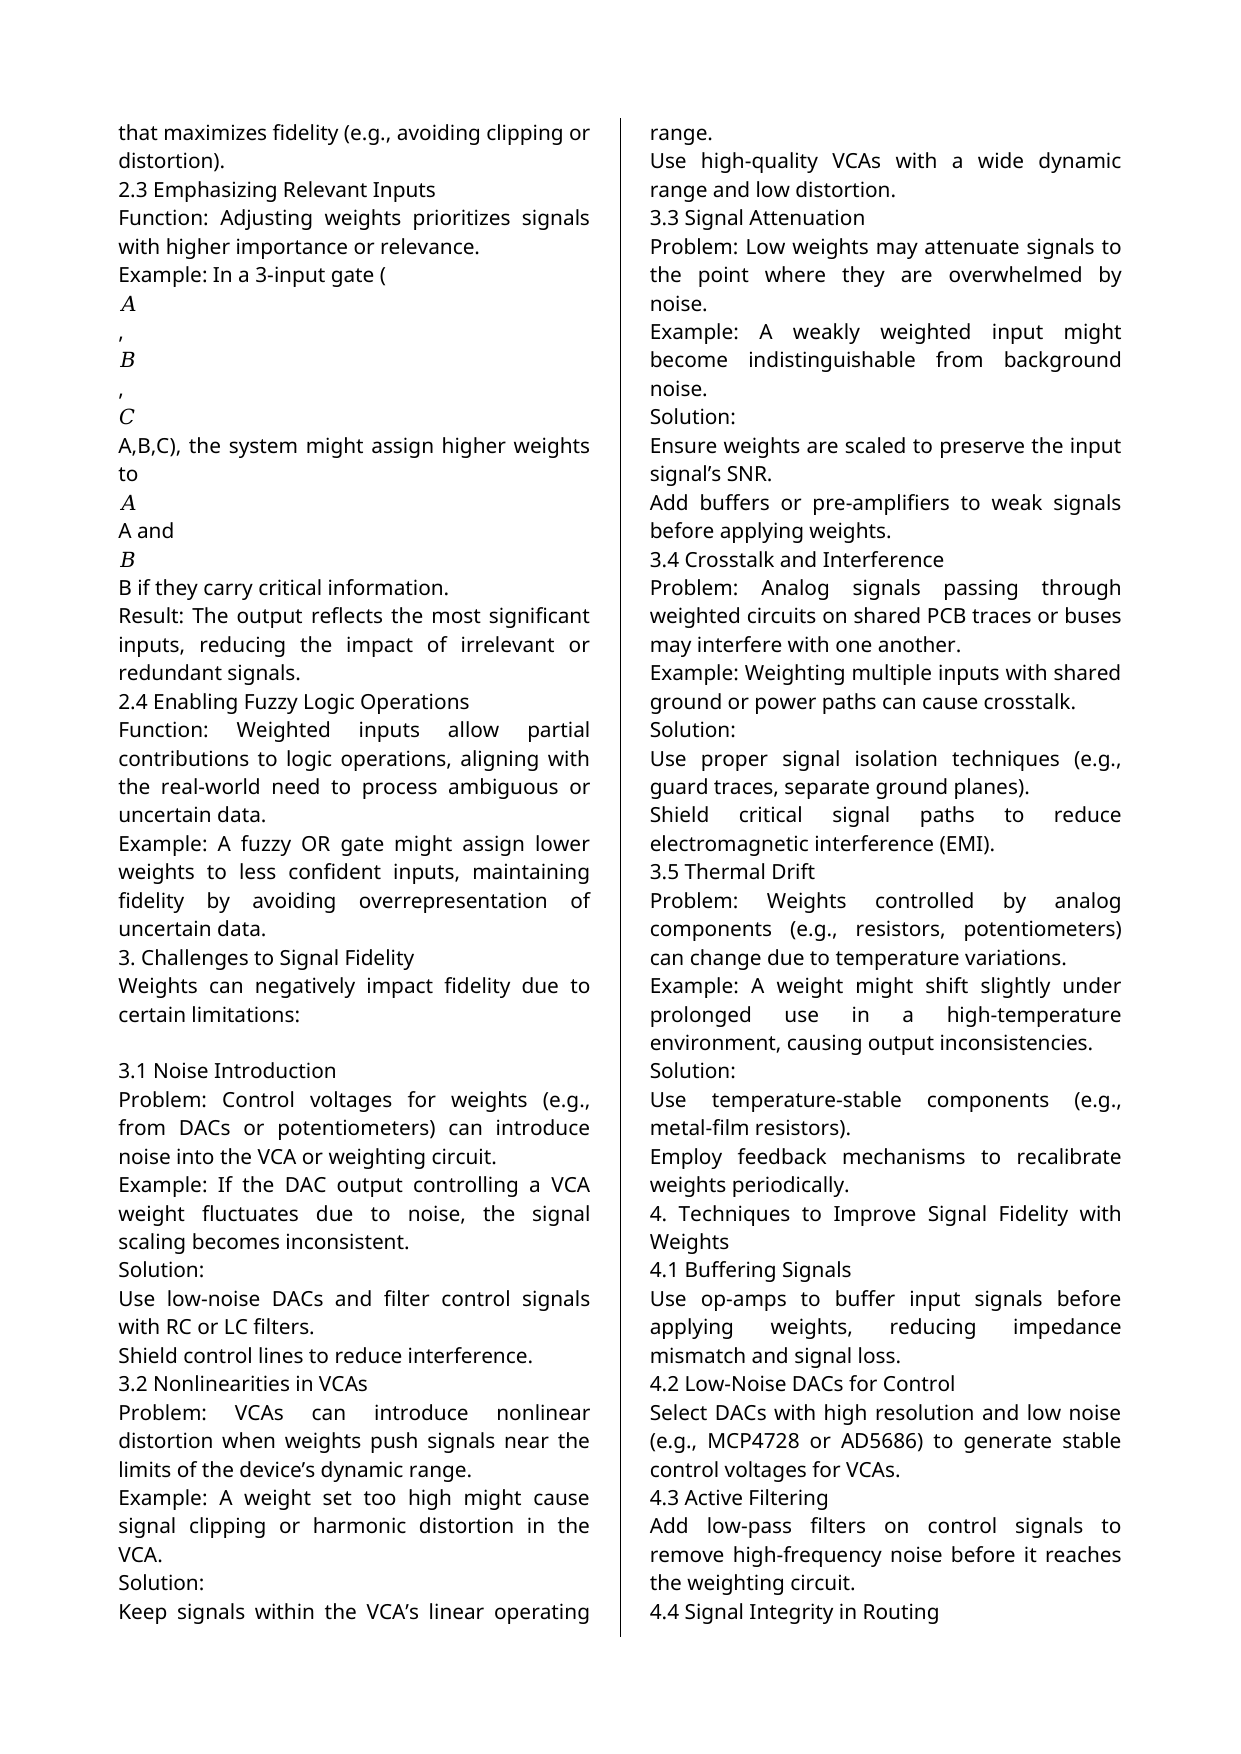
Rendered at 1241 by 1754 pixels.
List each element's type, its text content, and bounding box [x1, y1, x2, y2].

text Example: A weakly weighted input might become indistinguishable from background noise. [649, 317, 1122, 402]
text Result: The output reflects the most significant inputs, reducing the impact of irrelevant or redundant signals. [118, 602, 591, 687]
text 𝐵 [118, 346, 591, 374]
text Add buffers or pre-amplifiers to weak signals before applying weights. [649, 488, 1122, 545]
text Use temperature-stable components (e.g., metal-film resistors). [649, 1085, 1122, 1142]
text Solution: [649, 715, 1122, 744]
text Example: If the DAC output controlling a VCA weight fluctuates due to noise, the signal scaling becomes inconsistent. [118, 1170, 591, 1256]
text 𝐴 [118, 289, 591, 317]
text 𝐵 [118, 545, 591, 573]
text Select DACs with high resolution and low noise (e.g., MCP4728 or AD5686) to generate stable control voltages for VCAs. [649, 1398, 1122, 1483]
text Example: In a 3-input gate ( [118, 260, 591, 289]
text Keep signals within the VCA’s linear operating [118, 1597, 591, 1625]
text Solution: [649, 402, 1122, 431]
text 2.3 Emphasizing Relevant Inputs [118, 175, 591, 203]
text Weights can negatively impact fidelity due to certain limitations: [118, 971, 591, 1028]
text Function: Adjusting weights prioritizes signals with higher importance or relevance. [118, 203, 591, 260]
text Function: Weighted inputs allow partial contributions to logic operations, aligning with the real-world need to process ambiguous or uncertain data. [118, 715, 591, 829]
text A,B,C), the system might assign higher weights to [118, 431, 591, 488]
text 4.3 Active Filtering [649, 1483, 1122, 1512]
text Shield critical signal paths to reduce electromagnetic interference (EMI). [649, 801, 1122, 857]
text Solution: [118, 1256, 591, 1284]
text Problem: Weights controlled by analog components (e.g., resistors, potentiometers) can change due to temperature variations. [649, 886, 1122, 971]
text Solution: [649, 1057, 1122, 1085]
text 3.5 Thermal Drift [649, 857, 1122, 886]
text Use proper signal isolation techniques (e.g., guard traces, separate ground planes). [649, 744, 1122, 801]
text Example: Weighting multiple inputs with shared ground or power paths can cause crosstalk. [649, 658, 1122, 715]
text Use high-quality VCAs with a wide dynamic range and low distortion. [649, 147, 1122, 203]
text B if they carry critical information. [118, 573, 591, 602]
text 2.4 Enabling Fuzzy Logic Operations [118, 687, 591, 715]
text Add low-pass filters on control signals to remove high-frequency noise before it reaches the weighting circuit. [649, 1512, 1122, 1597]
text 3.2 Nonlinearities in VCAs [118, 1369, 591, 1398]
text 4. Techniques to Improve Signal Fidelity with Weights [649, 1199, 1122, 1256]
text 3.1 Noise Introduction [118, 1057, 591, 1085]
text 𝐴 [118, 488, 591, 516]
text 3.3 Signal Attenuation [649, 203, 1122, 232]
text 4.2 Low-Noise DACs for Control [649, 1369, 1122, 1398]
text , [118, 317, 591, 346]
text range. [649, 118, 1122, 147]
text A and [118, 516, 591, 545]
text 𝐶 [118, 402, 591, 431]
text Problem: Control voltages for weights (e.g., from DACs or potentiometers) can introduce noise into the VCA or weighting circuit. [118, 1085, 591, 1170]
text Example: A fuzzy OR gate might assign lower weights to less confident inputs, maintaining fidelity by avoiding overrepresentation of uncertain data. [118, 829, 591, 943]
text Use low-noise DACs and filter control signals with RC or LC filters. [118, 1284, 591, 1341]
text , [118, 374, 591, 402]
text Problem: Analog signals passing through weighted circuits on shared PCB traces or buses may interfere with one another. [649, 573, 1122, 658]
text 3.4 Crosstalk and Interference [649, 545, 1122, 573]
text Problem: Low weights may attenuate signals to the point where they are overwhelmed by noise. [649, 232, 1122, 317]
text 4.1 Buffering Signals [649, 1256, 1122, 1284]
text 4.4 Signal Integrity in Routing [649, 1597, 1122, 1625]
text Shield control lines to reduce interference. [118, 1341, 591, 1369]
text Employ feedback mechanisms to recalibrate weights periodically. [649, 1142, 1122, 1199]
text Problem: VCAs can introduce nonlinear distortion when weights push signals near the limits of the device’s dynamic range. [118, 1398, 591, 1483]
text Example: A weight might shift slightly under prolonged use in a high-temperature environment, causing output inconsistencies. [649, 971, 1122, 1057]
text Use op-amps to buffer input signals before applying weights, reducing impedance mismatch and signal loss. [649, 1284, 1122, 1369]
text Ensure weights are scaled to preserve the input signal’s SNR. [649, 431, 1122, 488]
text that maximizes fidelity (e.g., avoiding clipping or distortion). [118, 118, 591, 175]
text Solution: [118, 1568, 591, 1597]
text Example: A weight set too high might cause signal clipping or harmonic distortion in the VCA. [118, 1483, 591, 1568]
text 3. Challenges to Signal Fidelity [118, 943, 591, 971]
